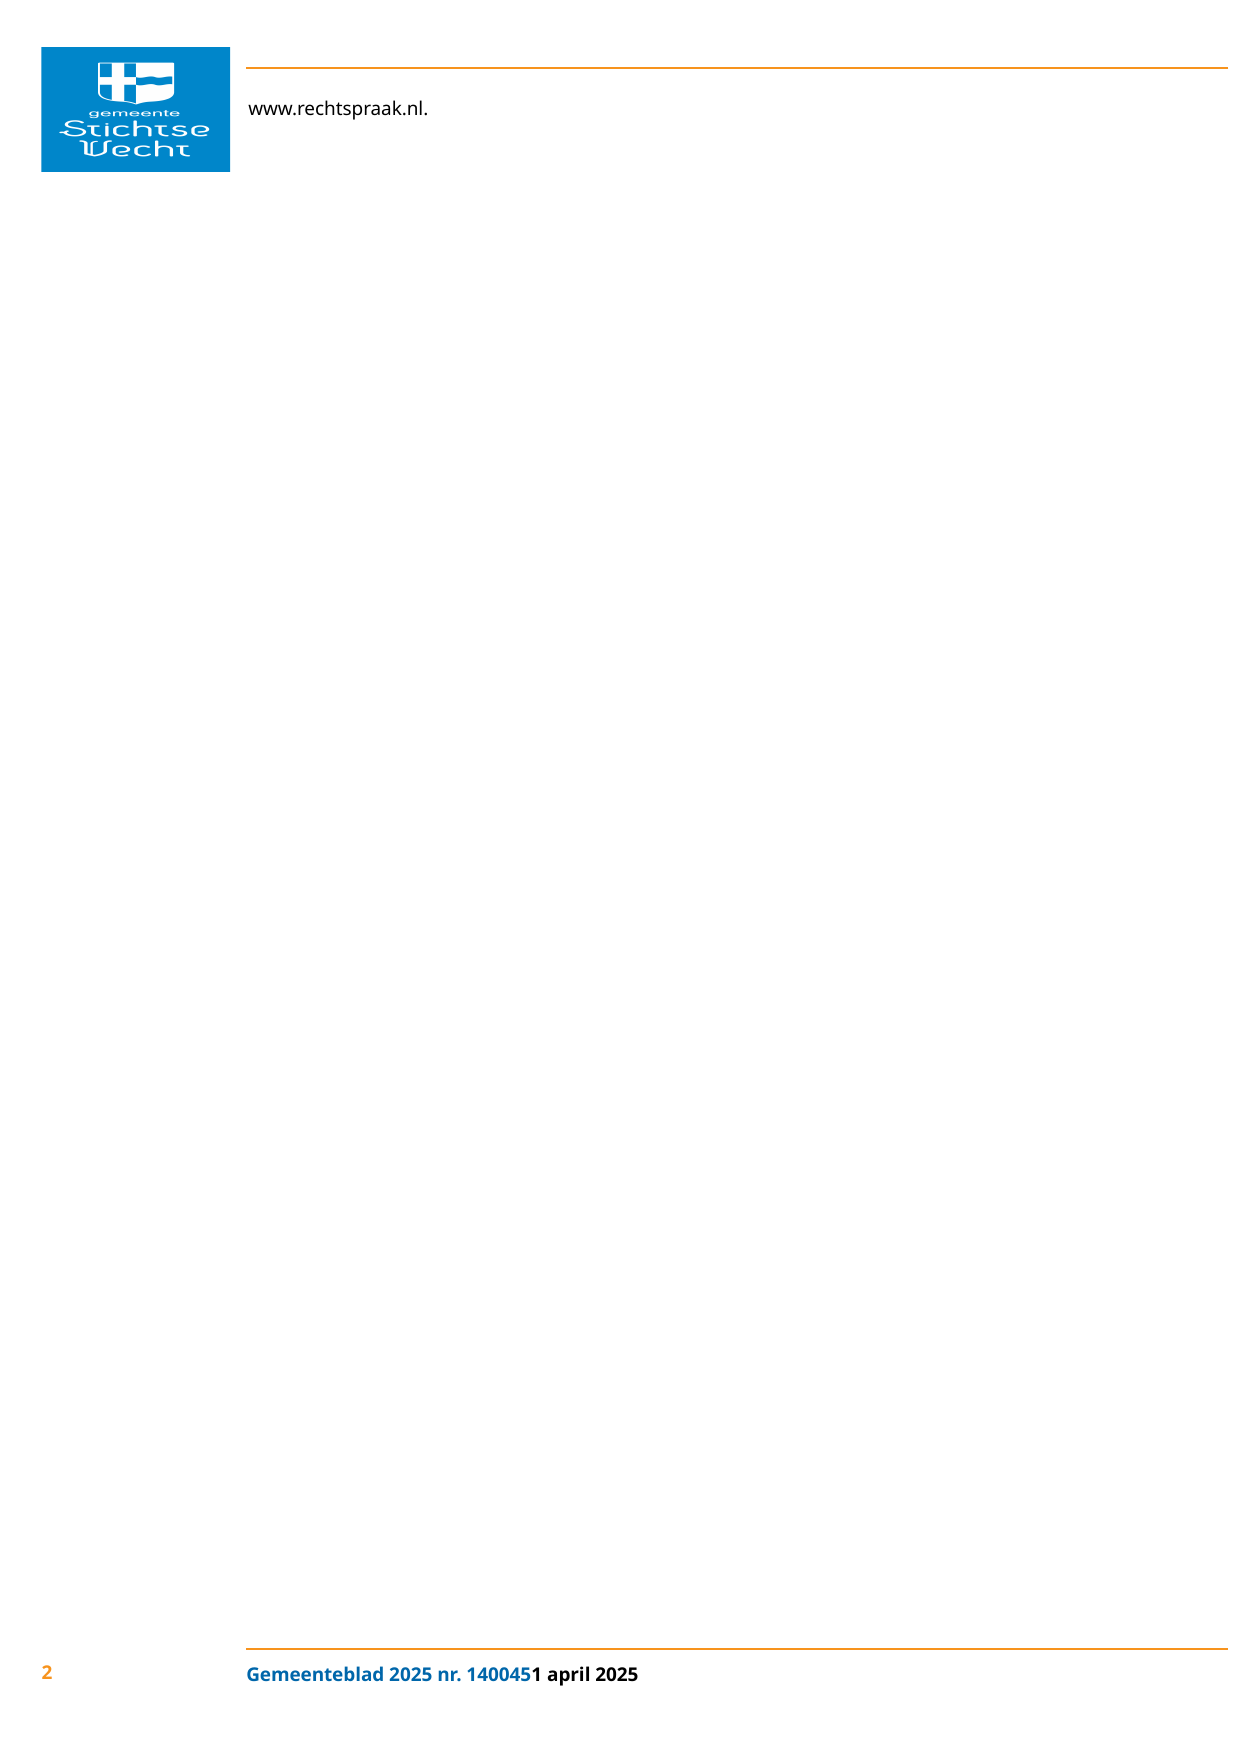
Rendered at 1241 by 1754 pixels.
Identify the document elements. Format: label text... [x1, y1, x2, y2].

text www.rechtspraak.nl. [248, 95, 1152, 121]
picture [137, 63, 174, 103]
picture [99, 63, 135, 101]
